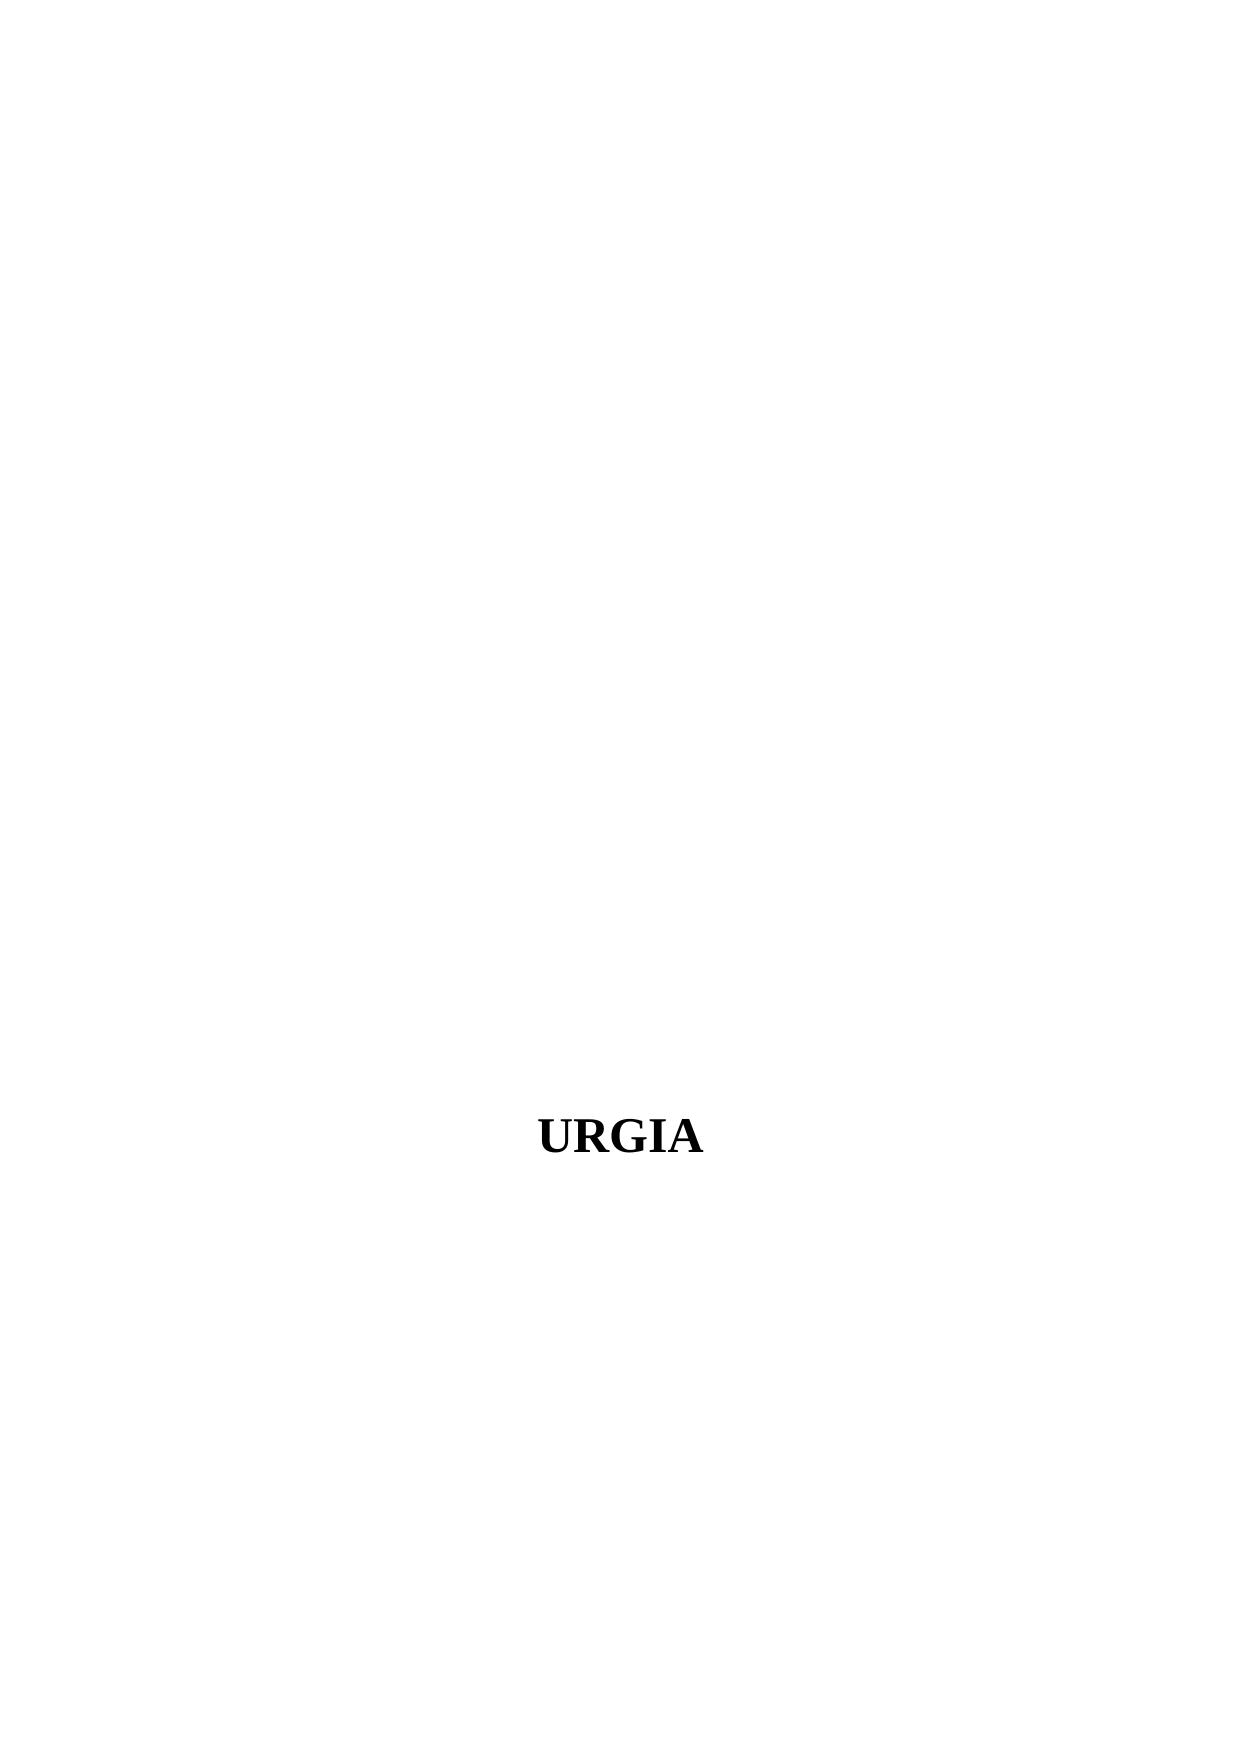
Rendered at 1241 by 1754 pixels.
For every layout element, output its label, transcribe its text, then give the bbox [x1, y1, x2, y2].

text URGIA [118, 1106, 1122, 1163]
